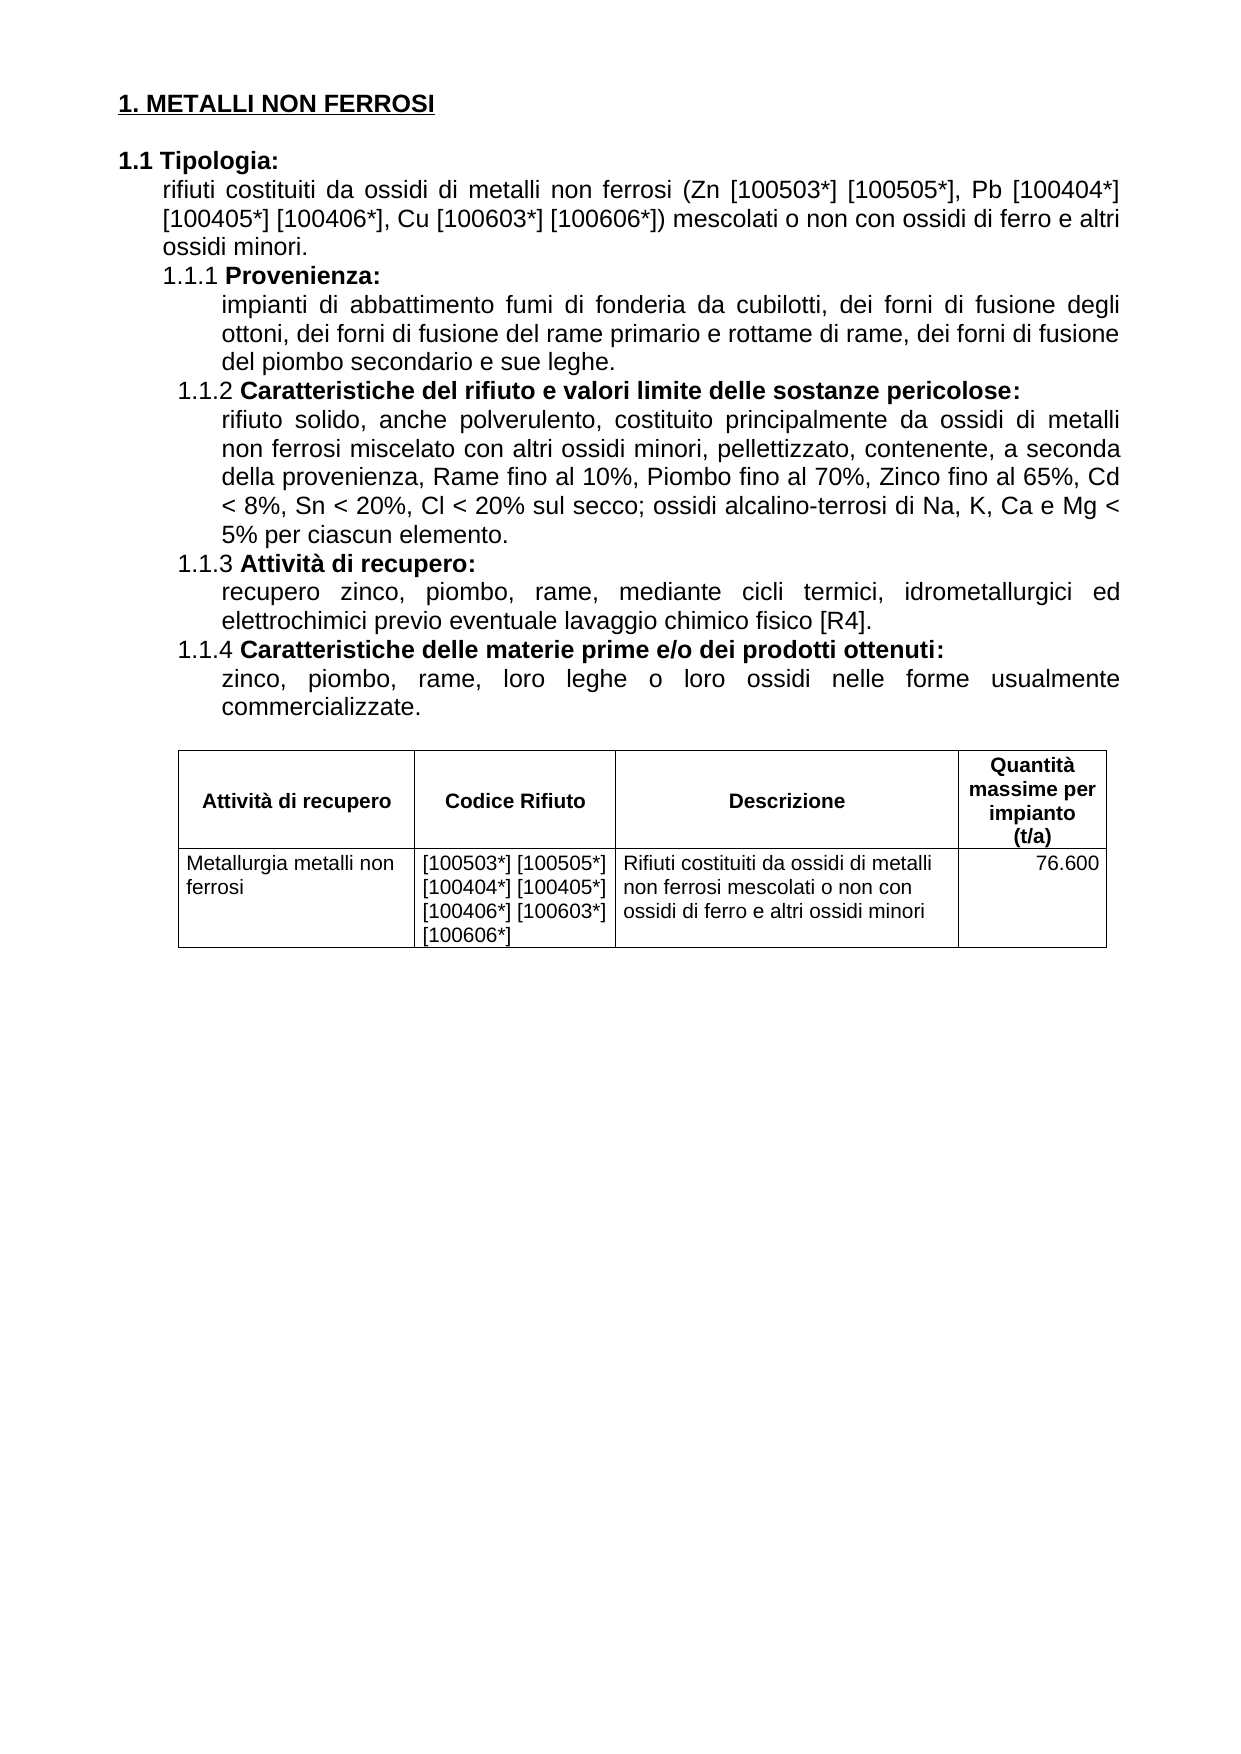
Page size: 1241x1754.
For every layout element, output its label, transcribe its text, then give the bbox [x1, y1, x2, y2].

table_header Descrizione [616, 751, 958, 848]
text recupero zinco, piombo, rame, mediante cicli termici, idrometallurgici ed elettrochimici previo eventuale lavaggio chimico fisico [R4]. [221, 577, 1122, 635]
table_cell 76.600 [959, 849, 1106, 947]
text 1.1.4 Caratteristiche delle materie prime e/o dei prodotti ottenuti: [177, 635, 1122, 664]
table_cell Rifiuti costituiti da ossidi di metalli non ferrosi mescolati o non con ossidi di ferro e altri ossidi minori [616, 849, 958, 947]
subtitle 1.1 Tipologia: [118, 146, 1122, 175]
table_header Codice Rifiuto [415, 751, 615, 848]
table_header Attività di recupero [179, 751, 414, 848]
text rifiuti costituiti da ossidi di metalli non ferrosi (Zn [100503*] [100505*], Pb [100404*] [100405*] [100406*], Cu [100603*] [100606*]) mescolati o non con ossidi di ferro e altri ossidi minori. [162, 175, 1122, 261]
table_cell Metallurgia metalli non ferrosi [179, 849, 414, 947]
text 1.1.2 Caratteristiche del rifiuto e valori limite delle sostanze pericolose: [177, 376, 1122, 405]
table_cell [100503*] [100505*] [100404*] [100405*] [100406*] [100603*] [100606*] [415, 849, 615, 947]
text rifiuto solido, anche polverulento, costituito principalmente da ossidi di metalli non ferrosi miscelato con altri ossidi minori, pellettizzato, contenente, a seconda della provenienza, Rame fino al 10%, Piombo fino al 70%, Zinco fino al 65%, Cd < 8%, Sn < 20%, Cl < 20% sul secco; ossidi alcalino-terrosi di Na, K, Ca e Mg < 5% per ciascun elemento. [221, 405, 1122, 549]
text 1.1.1 Provenienza: [162, 261, 1122, 290]
text zinco, piombo, rame, loro leghe o loro ossidi nelle forme usualmente commercializzate. [221, 664, 1122, 721]
text 1. METALLI NON FERROSI [118, 89, 1122, 117]
table_header Quantità massime per impianto (t/a) [959, 751, 1106, 848]
text 1.1.3 Attività di recupero: [177, 549, 1122, 577]
text impianti di abbattimento fumi di fonderia da cubilotti, dei forni di fusione degli ottoni, dei forni di fusione del rame primario e rottame di rame, dei forni di fusione del piombo secondario e sue leghe. [221, 290, 1122, 376]
